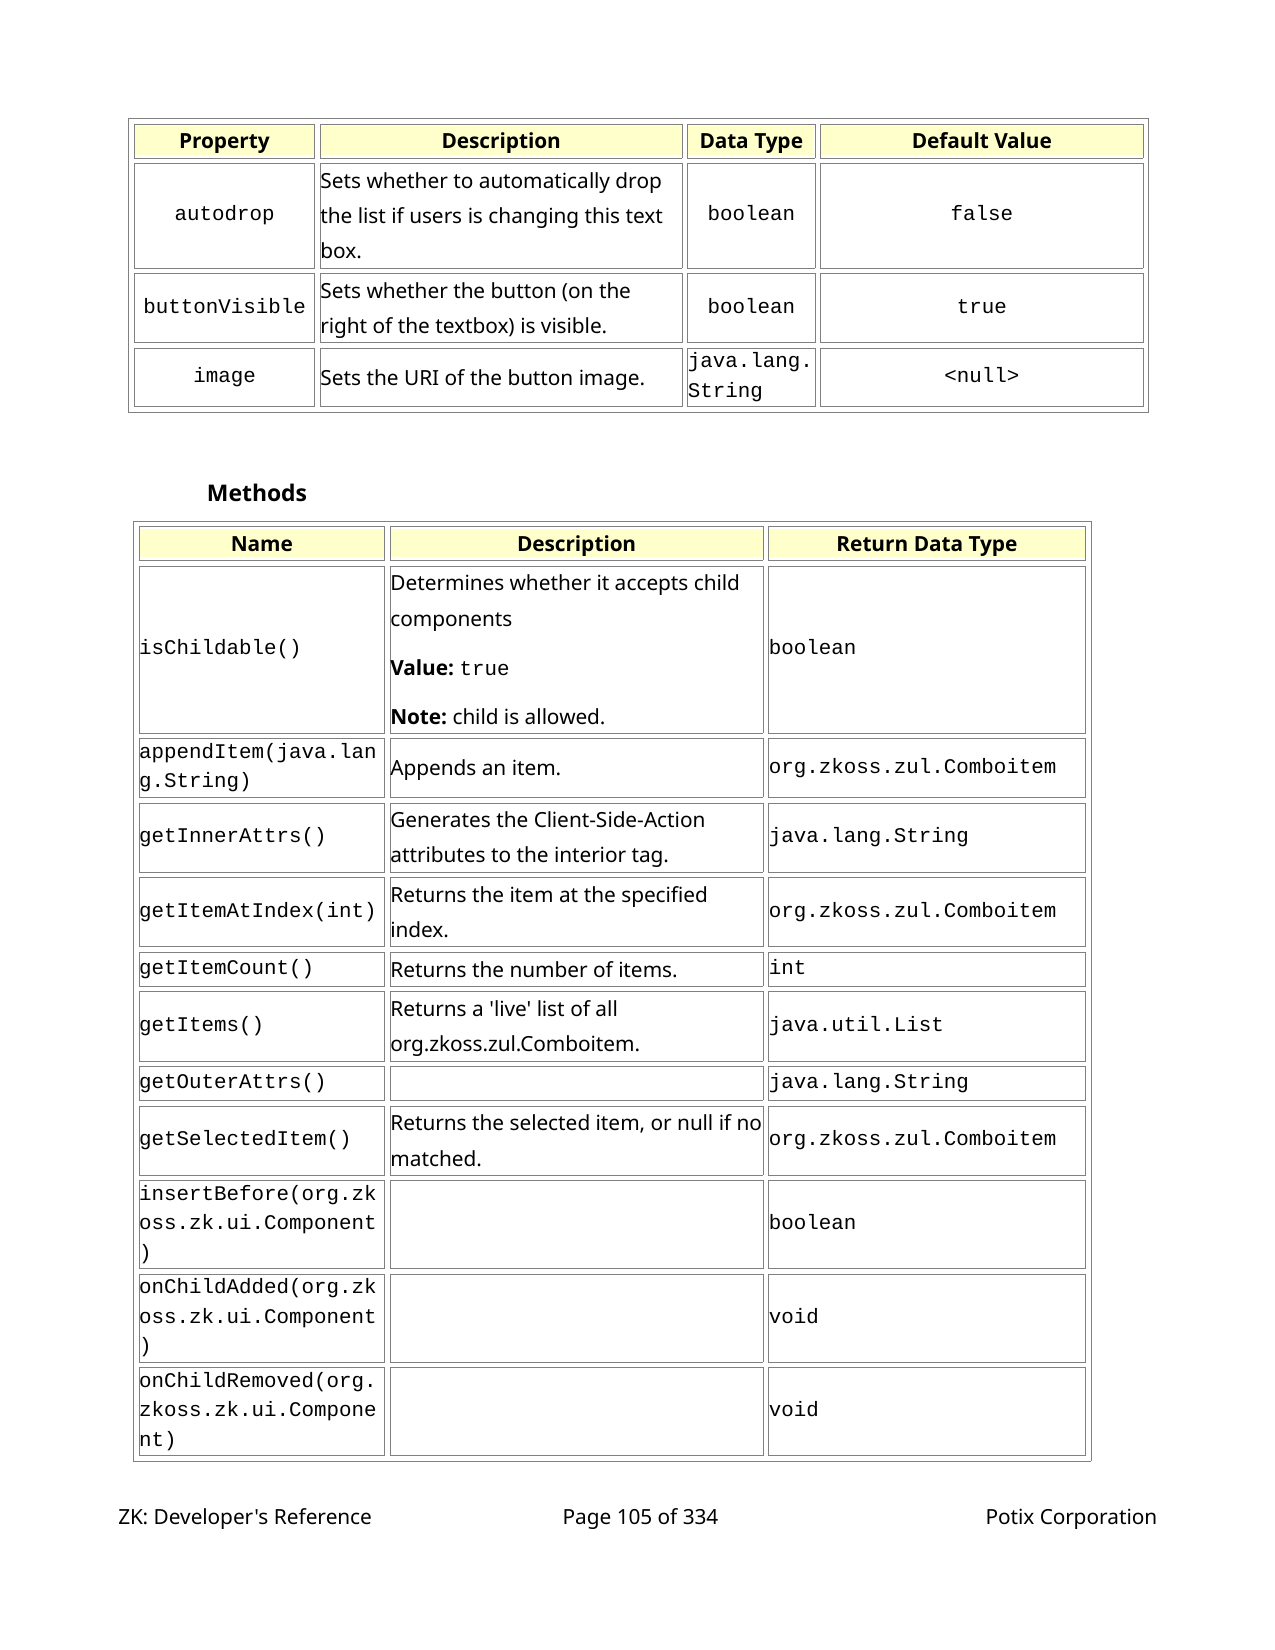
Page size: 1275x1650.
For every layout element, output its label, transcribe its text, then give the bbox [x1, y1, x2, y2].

table_cell java.lang.String [685, 342, 817, 406]
table_cell Sets whether to automatically drop the list if users is changing this text box. [317, 158, 685, 267]
table_cell Returns a 'live' list of all org.zkoss.zul.Comboitem. [387, 986, 766, 1061]
table_cell insertBefore(org.zkoss.zk.ui.Component) [136, 1175, 387, 1268]
table_cell Returns the selected item, or null if no matched. [387, 1100, 766, 1175]
table_cell java.lang.String [766, 797, 1088, 872]
table_cell onChildAdded(org.zkoss.zk.ui.Component) [136, 1268, 387, 1362]
table_cell [391, 1067, 763, 1100]
table_cell [387, 1061, 766, 1100]
table_cell appendItem(java.lang.String) [136, 733, 387, 797]
table_cell Determines whether it accepts child components Value: true Note: child is allowed. [387, 560, 766, 733]
table_cell getInnerAttrs() [136, 797, 387, 872]
table_cell getOuterAttrs() [136, 1061, 387, 1100]
table_header Description [317, 119, 685, 158]
table_cell getItemAtIndex(int) [136, 872, 387, 946]
table_cell getItemCount() [136, 946, 387, 986]
table_cell boolean [766, 1175, 1088, 1268]
table_cell java.lang.String [766, 1061, 1088, 1100]
table_cell boolean [766, 560, 1088, 733]
table_cell void [766, 1362, 1088, 1455]
table_cell buttonVisible [131, 268, 317, 342]
table_cell Returns the number of items. [387, 946, 766, 986]
table_cell Sets the URI of the button image. [317, 342, 685, 406]
table_cell java.util.List [766, 986, 1088, 1061]
table_header Default Value [818, 119, 1146, 158]
table_cell [387, 1268, 766, 1362]
table_cell [391, 1275, 763, 1362]
table_cell [391, 1368, 763, 1455]
table_cell int [766, 946, 1088, 986]
table_cell Returns the item at the specified index. [387, 872, 766, 946]
table_cell false [818, 158, 1146, 267]
table_cell [391, 1181, 763, 1268]
table_cell org.zkoss.zul.Comboitem [766, 733, 1088, 797]
table_cell onChildRemoved(org.zkoss.zk.ui.Component) [136, 1362, 387, 1455]
table_cell [387, 1175, 766, 1268]
table_header Name [136, 522, 387, 560]
table_cell Sets whether the button (on the right of the textbox) is visible. [317, 268, 685, 342]
table_cell Generates the Client-Side-Action attributes to the interior tag. [387, 797, 766, 872]
table_cell void [766, 1268, 1088, 1362]
table_cell org.zkoss.zul.Comboitem [766, 872, 1088, 946]
table_cell Appends an item. [387, 733, 766, 797]
table_header Data Type [685, 119, 817, 158]
table_cell autodrop [131, 158, 317, 267]
table_cell <null> [818, 342, 1146, 406]
table_cell isChildable() [136, 560, 387, 733]
table_cell true [818, 268, 1146, 342]
table_header Return Data Type [766, 522, 1088, 560]
table_cell image [131, 342, 317, 406]
table_cell boolean [685, 158, 817, 267]
subtitle Methods [207, 477, 1157, 508]
table_header Property [131, 119, 317, 158]
table_header Description [387, 522, 766, 560]
table_cell boolean [685, 268, 817, 342]
table_cell getItems() [136, 986, 387, 1061]
table_cell org.zkoss.zul.Comboitem [766, 1100, 1088, 1175]
table_cell [387, 1362, 766, 1455]
table_cell getSelectedItem() [136, 1100, 387, 1175]
